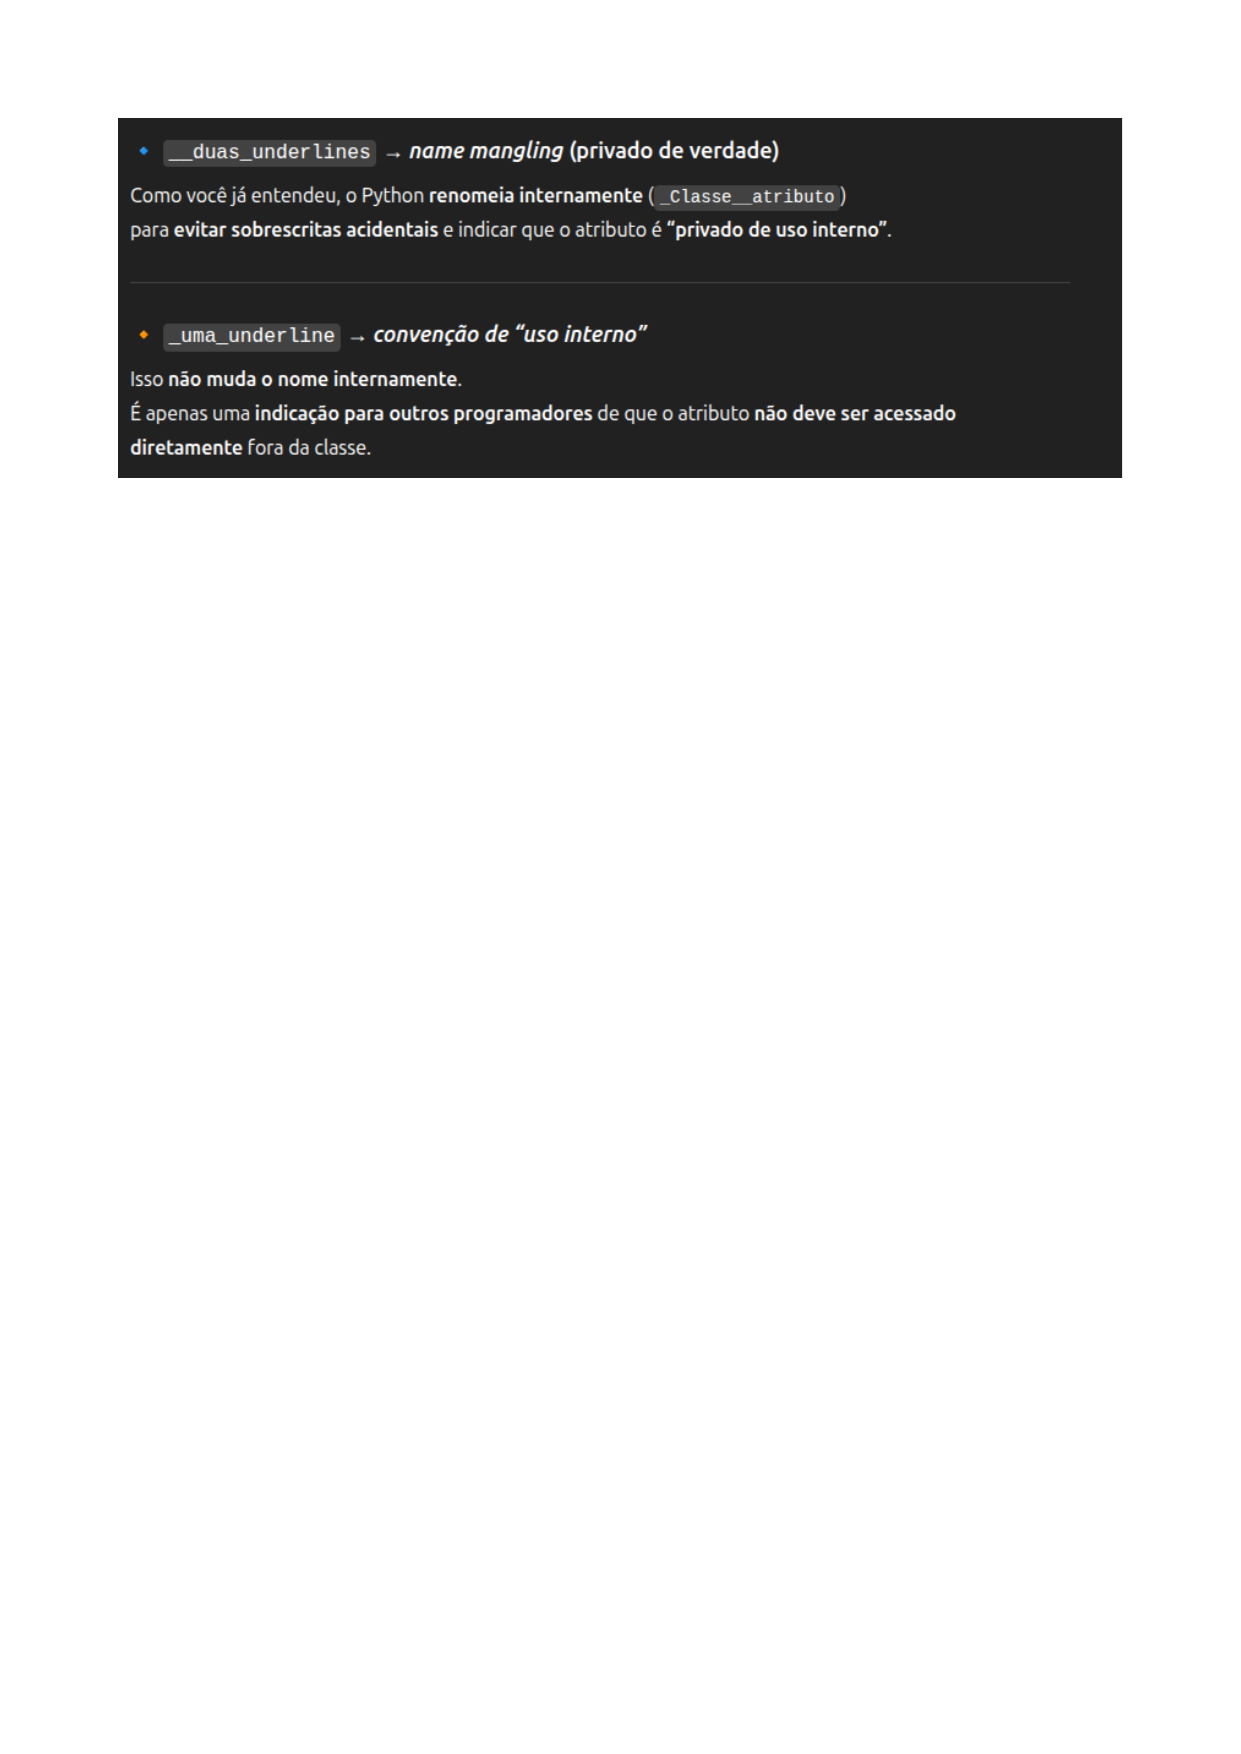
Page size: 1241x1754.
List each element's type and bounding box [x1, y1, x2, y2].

picture [118, 118, 1123, 478]
